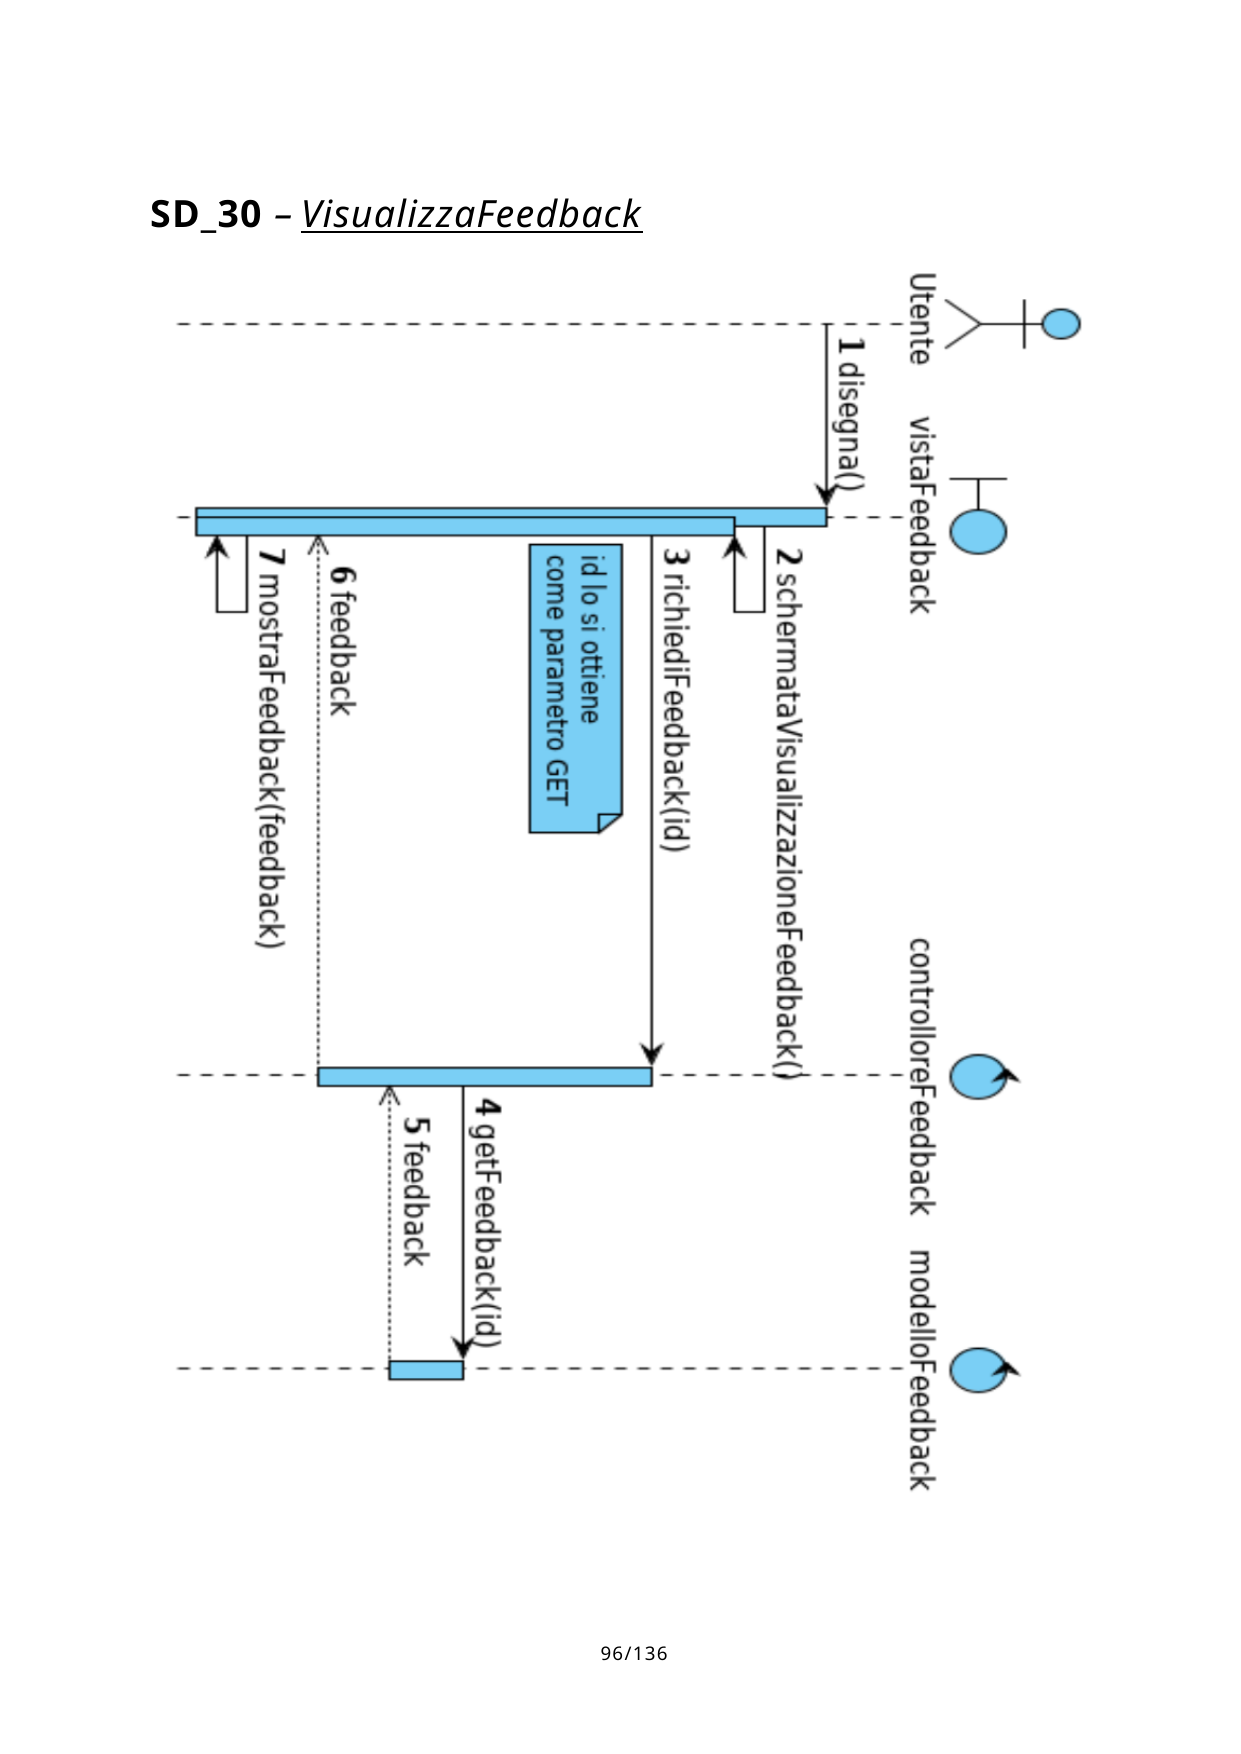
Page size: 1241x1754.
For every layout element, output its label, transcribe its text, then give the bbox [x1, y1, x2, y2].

text SD_30 – VisualizzaFeedback [150, 187, 1090, 238]
picture [153, 259, 1089, 1498]
